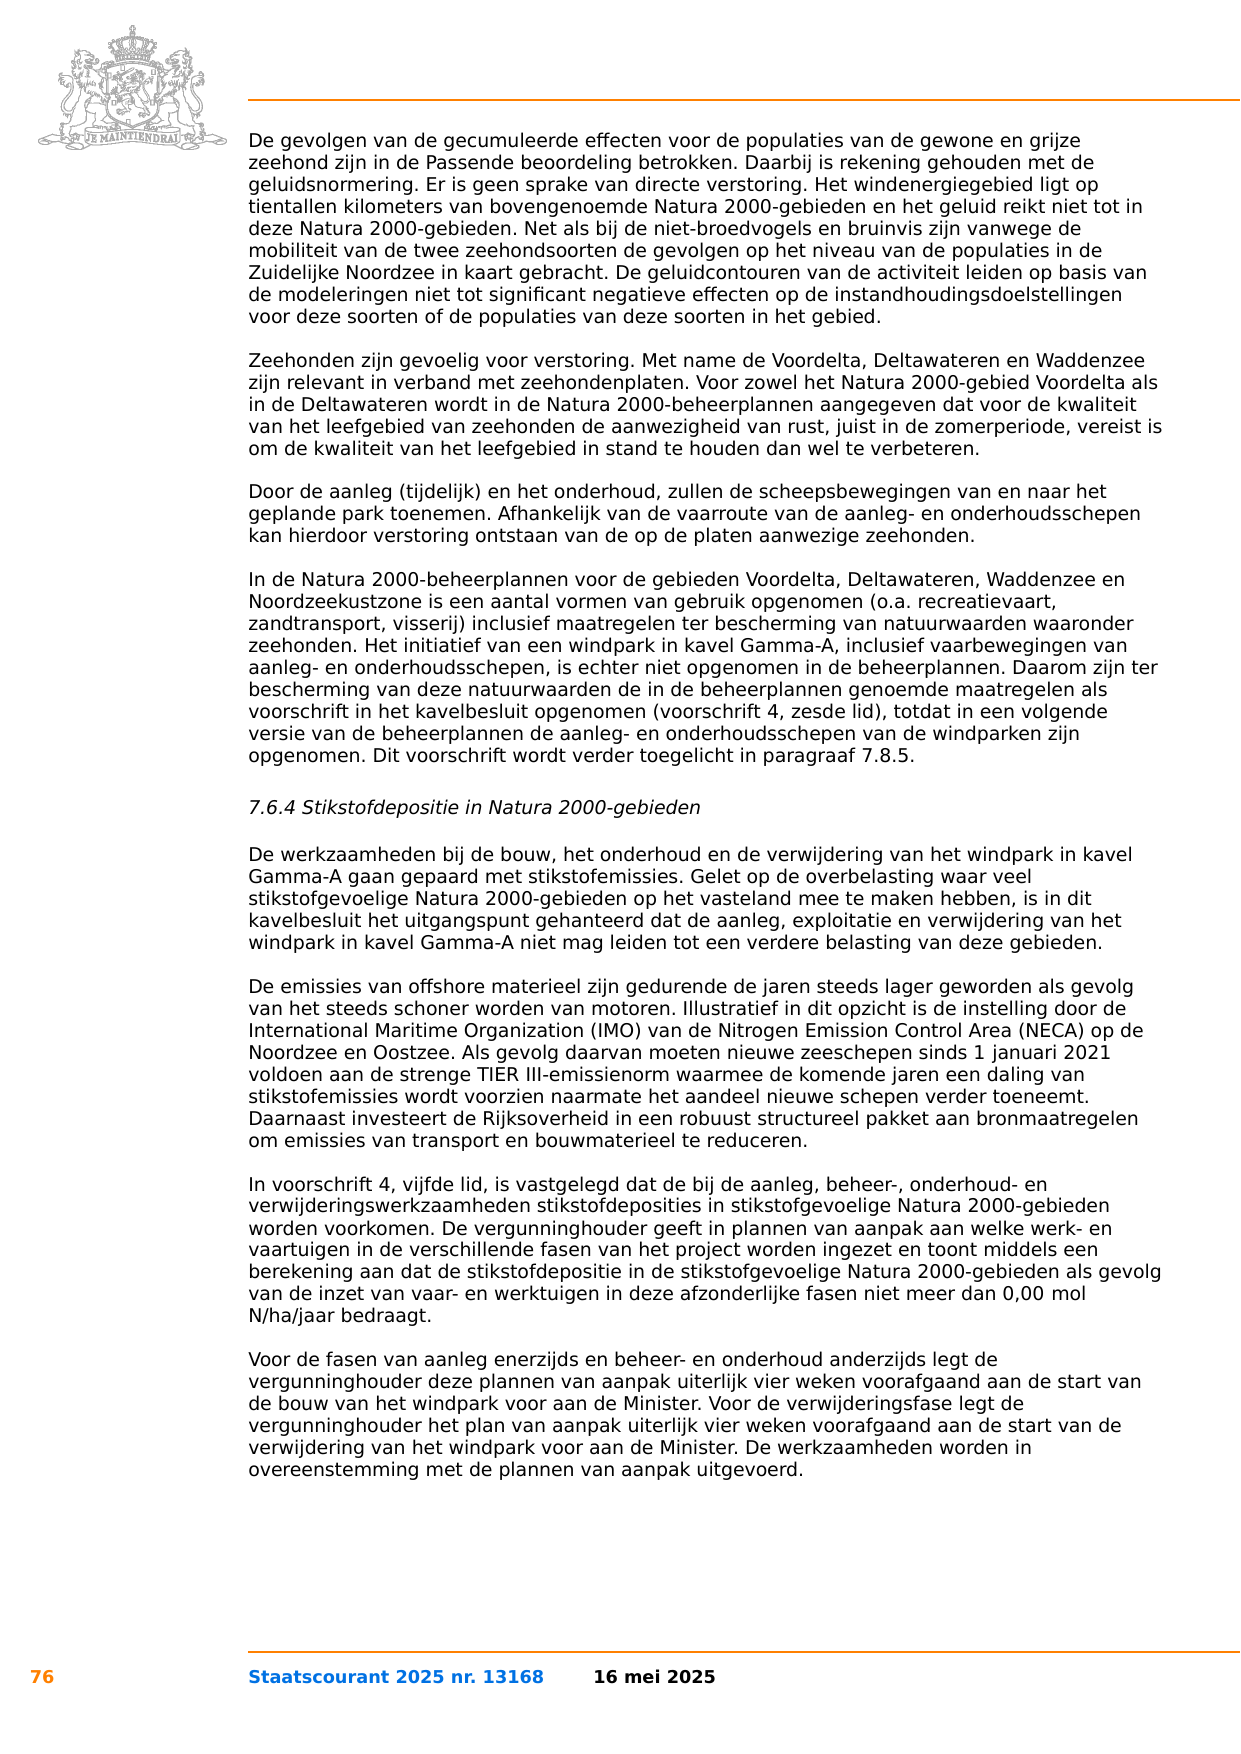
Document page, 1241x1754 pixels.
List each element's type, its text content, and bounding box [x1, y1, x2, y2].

text Voor de fasen van aanleg enerzijds en beheer- en onderhoud anderzijds legt de vergunninghouder deze plannen van aanpak uiterlijk vier weken voorafgaand aan de start van de bouw van het windpark voor aan de Minister. Voor de verwijderingsfase legt de vergunninghouder het plan van aanpak uiterlijk vier weken voorafgaand aan de start van de verwijdering van het windpark voor aan de Minister. De werkzaamheden worden in overeenstemming met de plannen van aanpak uitgevoerd. [248, 1349, 1163, 1481]
text Door de aanleg (tijdelijk) en het onderhoud, zullen de scheepsbewegingen van en naar het geplande park toenemen. Afhankelijk van de vaarroute van de aanleg- en onderhoudsschepen kan hierdoor verstoring ontstaan van de op de platen aanwezige zeehonden. [248, 481, 1163, 547]
text De gevolgen van de gecumuleerde effecten voor de populaties van de gewone en grijze zeehond zijn in de Passende beoordeling betrokken. Daarbij is rekening gehouden met de geluidsnormering. Er is geen sprake van directe verstoring. Het windenergiegebied ligt op tientallen kilometers van bovengenoemde Natura 2000-gebieden en het geluid reikt niet tot in deze Natura 2000-gebieden. Net als bij de niet-broedvogels en bruinvis zijn vanwege de mobiliteit van de twee zeehondsoorten de gevolgen op het niveau van de populaties in de Zuidelijke Noordzee in kaart gebracht. De geluidcontouren van de activiteit leiden op basis van de modeleringen niet tot significant negatieve effecten op de instandhoudingsdoelstellingen voor deze soorten of de populaties van deze soorten in het gebied. [248, 130, 1163, 328]
text Zeehonden zijn gevoelig voor verstoring. Met name de Voordelta, Deltawateren en Waddenzee zijn relevant in verband met zeehondenplaten. Voor zowel het Natura 2000-gebied Voordelta als in de Deltawateren wordt in de Natura 2000-beheerplannen aangegeven dat voor de kwaliteit van het leefgebied van zeehonden de aanwezigheid van rust, juist in de zomerperiode, vereist is om de kwaliteit van het leefgebied in stand te houden dan wel te verbeteren. [248, 349, 1163, 459]
text In de Natura 2000-beheerplannen voor de gebieden Voordelta, Deltawateren, Waddenzee en Noordzeekustzone is een aantal vormen van gebruik opgenomen (o.a. recreatievaart, zandtransport, visserij) inclusief maatregelen ter bescherming van natuurwaarden waaronder zeehonden. Het initiatief van een windpark in kavel Gamma-A, inclusief vaarbewegingen van aanleg- en onderhoudsschepen, is echter niet opgenomen in de beheerplannen. Daarom zijn ter bescherming van deze natuurwaarden de in de beheerplannen genoemde maatregelen als voorschrift in het kavelbesluit opgenomen (voorschrift 4, zesde lid), totdat in een volgende versie van de beheerplannen de aanleg- en onderhoudsschepen van de windparken zijn opgenomen. Dit voorschrift wordt verder toegelicht in paragraaf 7.8.5. [248, 569, 1163, 767]
subtitle 7.6.4 Stikstofdepositie in Natura 2000-gebieden [248, 797, 1163, 819]
text In voorschrift 4, vijfde lid, is vastgelegd dat de bij de aanleg, beheer-, onderhoud- en verwijderingswerkzaamheden stikstofdeposities in stikstofgevoelige Natura 2000-gebieden worden voorkomen. De vergunninghouder geeft in plannen van aanpak aan welke werk- en vaartuigen in de verschillende fasen van het project worden ingezet en toont middels een berekening aan dat de stikstofdepositie in de stikstofgevoelige Natura 2000-gebieden als gevolg van de inzet van vaar- en werktuigen in deze afzonderlijke fasen niet meer dan 0,00 mol N/ha/jaar bedraagt. [248, 1173, 1163, 1327]
text De emissies van offshore materieel zijn gedurende de jaren steeds lager geworden als gevolg van het steeds schoner worden van motoren. Illustratief in dit opzicht is de instelling door de International Maritime Organization (IMO) van de Nitrogen Emission Control Area (NECA) op de Noordzee en Oostzee. Als gevolg daarvan moeten nieuwe zeeschepen sinds 1 januari 2021 voldoen aan de strenge TIER III-emissienorm waarmee de komende jaren een daling van stikstofemissies wordt voorzien naarmate het aandeel nieuwe schepen verder toeneemt. Daarnaast investeert de Rijksoverheid in een robuust structureel pakket aan bronmaatregelen om emissies van transport en bouwmaterieel te reduceren. [248, 976, 1163, 1152]
picture [38, 25, 227, 150]
text De werkzaamheden bij de bouw, het onderhoud en de verwijdering van het windpark in kavel Gamma-A gaan gepaard met stikstofemissies. Gelet op de overbelasting waar veel stikstofgevoelige Natura 2000-gebieden op het vasteland mee te maken hebben, is in dit kavelbesluit het uitgangspunt gehanteerd dat de aanleg, exploitatie en verwijdering van het windpark in kavel Gamma-A niet mag leiden tot een verdere belasting van deze gebieden. [248, 844, 1163, 954]
